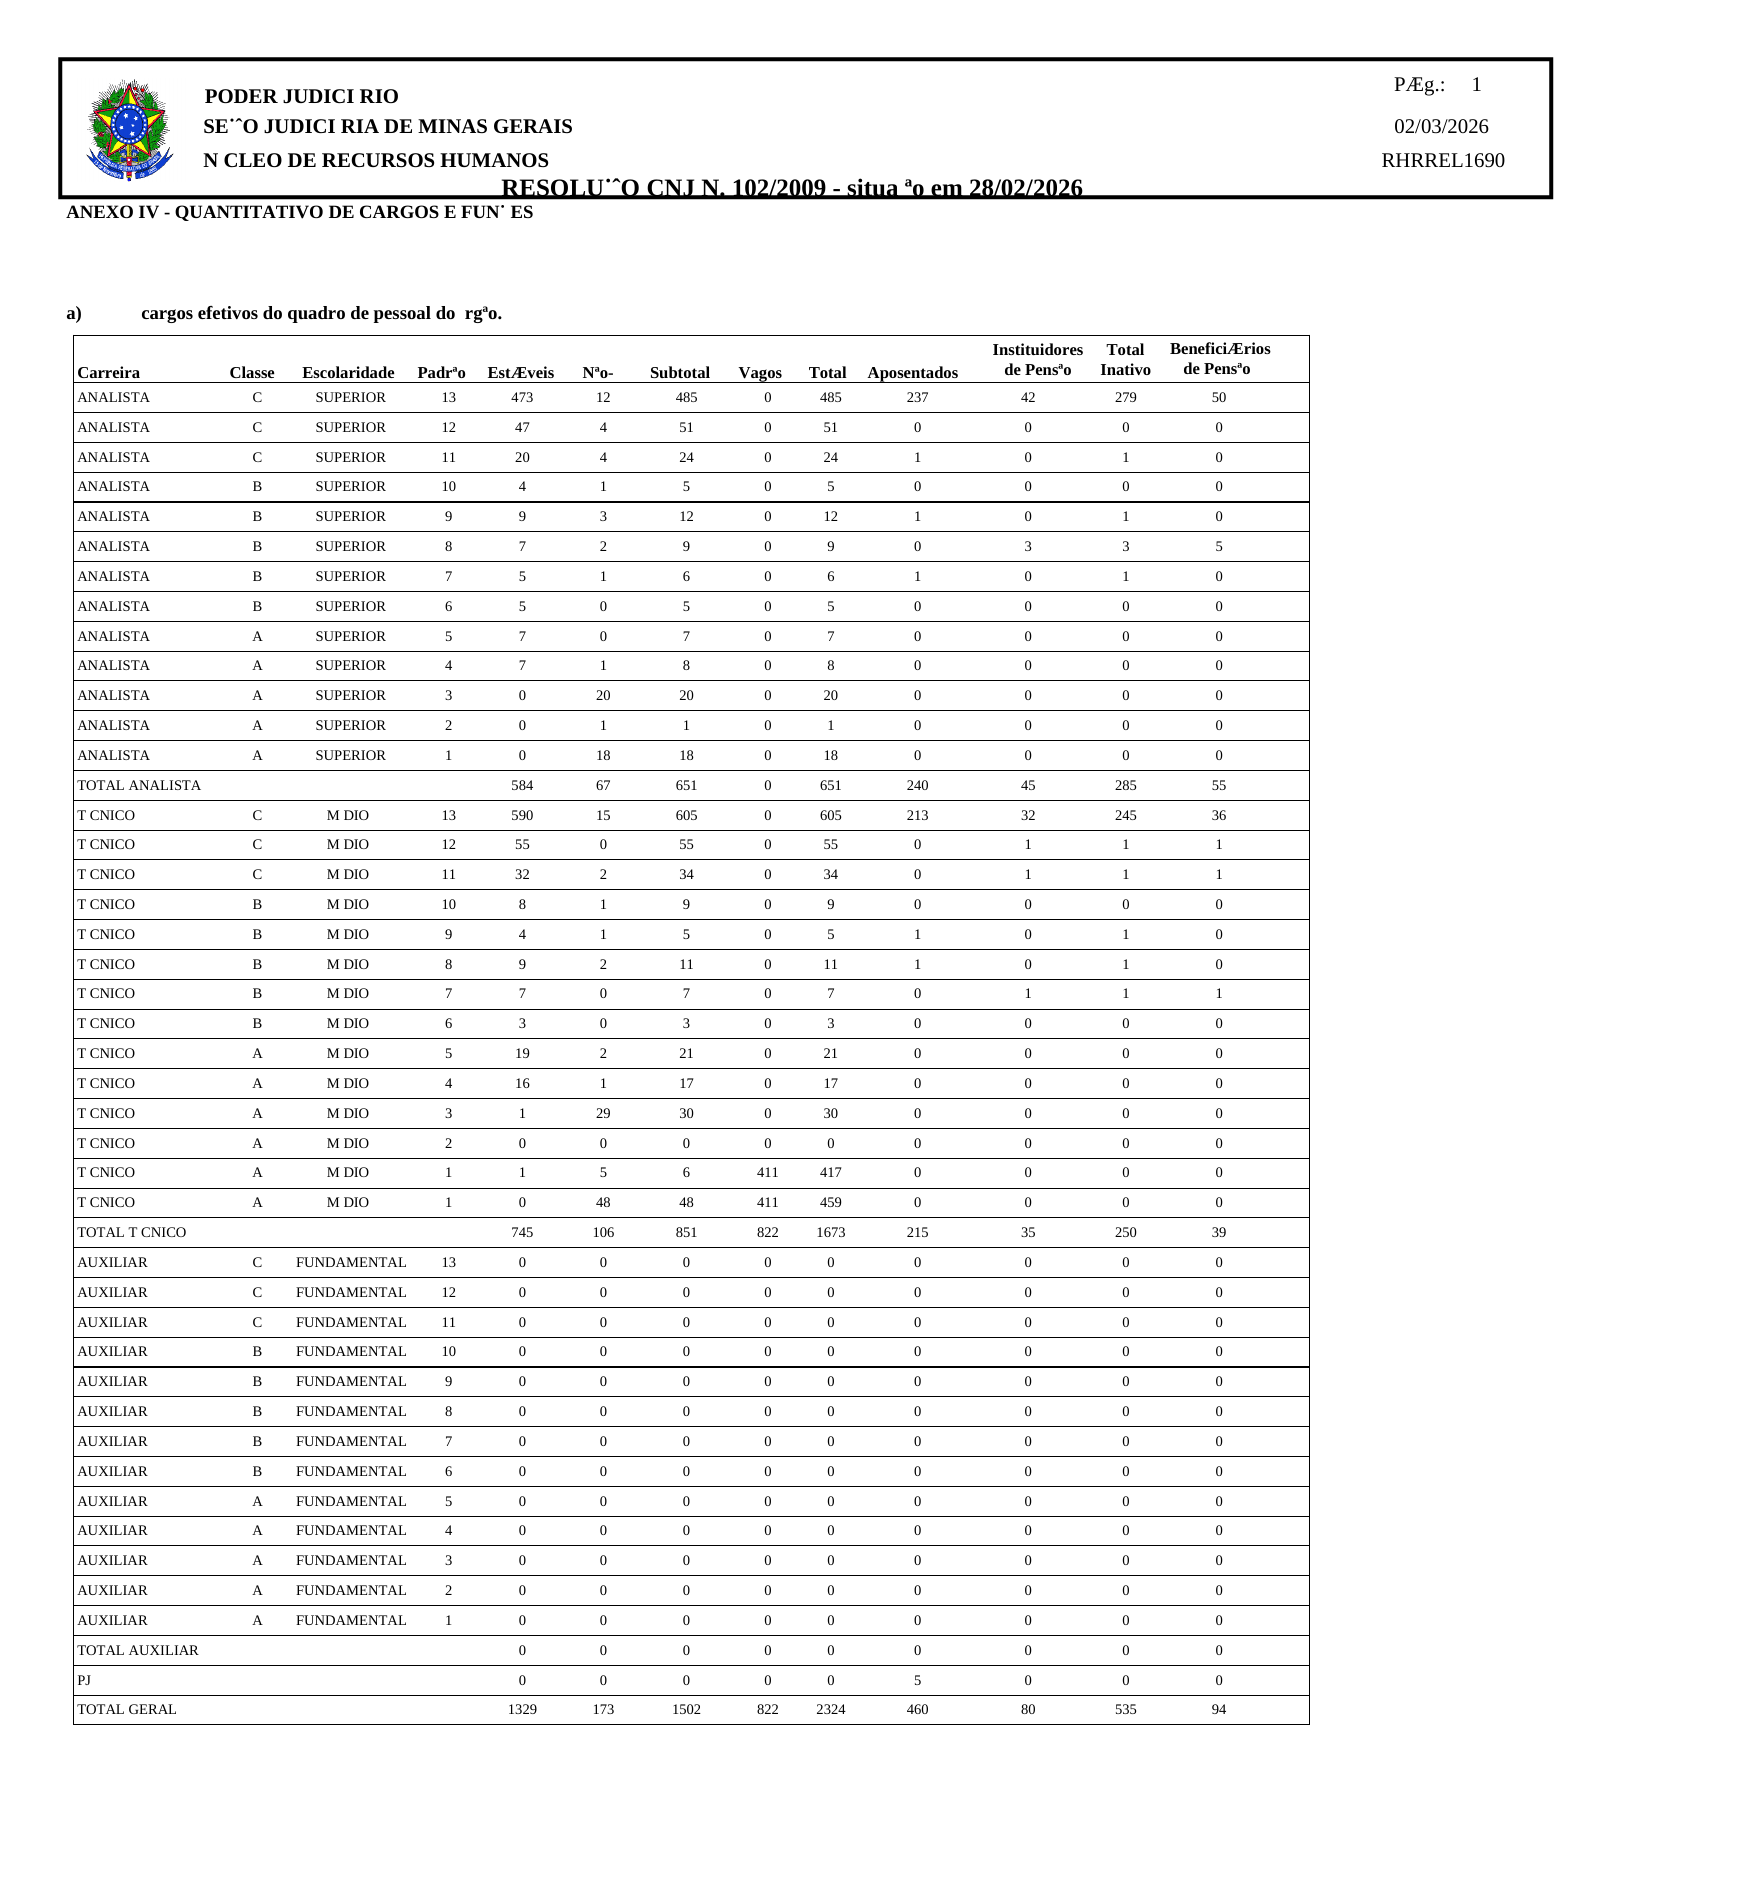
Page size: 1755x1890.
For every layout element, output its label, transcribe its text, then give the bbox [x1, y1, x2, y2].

table_cell 2 [412, 1129, 477, 1158]
table_cell AUXILIAR [74, 1248, 215, 1277]
table_cell 0 [632, 1666, 724, 1694]
table_cell 0 [972, 1487, 1090, 1516]
table_cell 0 [1160, 413, 1309, 442]
table_cell ANALISTA [74, 711, 215, 740]
table_cell 213 [857, 801, 972, 829]
table_cell 0 [1160, 1189, 1309, 1217]
table_cell 460 [857, 1696, 972, 1724]
table_cell 0 [724, 1069, 795, 1098]
table_cell 0 [632, 1368, 724, 1396]
table_cell 0 [724, 383, 795, 412]
table_cell 0 [477, 1308, 568, 1337]
table_cell ANALISTA [74, 413, 215, 442]
table_cell 0 [1160, 622, 1309, 651]
table_cell 0 [568, 980, 632, 1008]
table_cell SUPERIOR [285, 383, 412, 412]
table_cell A [215, 1069, 285, 1098]
table_cell 0 [857, 1308, 972, 1337]
table_cell 0 [972, 1457, 1090, 1486]
table_cell 0 [1090, 622, 1160, 651]
table_cell 39 [1160, 1218, 1309, 1247]
table_cell 0 [857, 1576, 972, 1605]
table_cell 8 [412, 950, 477, 979]
table_cell 9 [632, 890, 724, 919]
table_cell ANALISTA [74, 592, 215, 621]
table_cell 0 [1090, 1576, 1160, 1605]
table_cell ANALISTA [74, 532, 215, 561]
table_cell M DIO [285, 1069, 412, 1098]
table_cell C [215, 383, 285, 412]
table_cell M DIO [285, 950, 412, 979]
table_cell [412, 1666, 477, 1694]
table_cell 0 [857, 1159, 972, 1187]
table_cell 4 [477, 920, 568, 949]
table_header Padrªo [412, 336, 477, 382]
table_cell AUXILIAR [74, 1308, 215, 1337]
table_cell 0 [724, 1308, 795, 1337]
table_cell 1502 [632, 1696, 724, 1724]
table_cell 0 [1090, 890, 1160, 919]
table_cell 32 [477, 860, 568, 889]
table_cell M DIO [285, 1010, 412, 1038]
table_cell 3 [568, 503, 632, 531]
table_cell B [215, 562, 285, 591]
table_cell 0 [857, 1368, 972, 1396]
table_cell M DIO [285, 980, 412, 1008]
table_cell 1 [857, 920, 972, 949]
table_cell 0 [632, 1517, 724, 1545]
table_cell 0 [972, 1129, 1090, 1158]
table_cell ANALISTA [74, 503, 215, 531]
table_cell 535 [1090, 1696, 1160, 1724]
table_cell 0 [724, 1517, 795, 1545]
table_cell 0 [857, 831, 972, 859]
table_cell 0 [972, 413, 1090, 442]
table_cell [215, 1636, 285, 1664]
table_cell A [215, 1159, 285, 1187]
table_cell 0 [1090, 1427, 1160, 1456]
table_cell 0 [724, 980, 795, 1008]
table_cell 0 [1090, 1606, 1160, 1635]
table_cell FUNDAMENTAL [285, 1248, 412, 1277]
table_cell 0 [724, 860, 795, 889]
table_cell M DIO [285, 1039, 412, 1068]
table_cell A [215, 681, 285, 710]
table_cell ANALISTA [74, 622, 215, 651]
table_cell 0 [972, 1010, 1090, 1038]
table_cell C [215, 860, 285, 889]
table_cell 0 [857, 1427, 972, 1456]
table_cell 0 [972, 1427, 1090, 1456]
table_cell FUNDAMENTAL [285, 1338, 412, 1366]
table_cell 0 [1090, 1159, 1160, 1187]
table_cell PJ [74, 1666, 215, 1694]
table_cell 485 [632, 383, 724, 412]
table_cell SUPERIOR [285, 622, 412, 651]
table_cell 0 [795, 1368, 857, 1396]
table_cell 1 [1090, 860, 1160, 889]
table_cell 0 [1090, 1278, 1160, 1307]
table_cell 0 [632, 1308, 724, 1337]
table_cell 0 [1090, 681, 1160, 710]
table_cell 4 [477, 473, 568, 501]
table_cell 55 [632, 831, 724, 859]
table_cell 0 [1090, 741, 1160, 770]
table_cell 20 [477, 443, 568, 472]
table_cell 0 [972, 1666, 1090, 1694]
table_cell 24 [632, 443, 724, 472]
table_cell [285, 771, 412, 800]
table_cell B [215, 1368, 285, 1396]
table_cell 1 [1090, 950, 1160, 979]
table_cell 745 [477, 1218, 568, 1247]
table_header Carreira [74, 336, 215, 382]
table_cell ANALISTA [74, 652, 215, 680]
table_cell 0 [1160, 741, 1309, 770]
table_cell 0 [724, 652, 795, 680]
table_cell 6 [795, 562, 857, 591]
table_cell 20 [795, 681, 857, 710]
table_cell 0 [632, 1129, 724, 1158]
table_cell TOTAL T CNICO [74, 1218, 215, 1247]
table_cell 42 [972, 383, 1090, 412]
table_cell FUNDAMENTAL [285, 1546, 412, 1575]
table_cell 237 [857, 383, 972, 412]
table_cell C [215, 413, 285, 442]
table_cell 35 [972, 1218, 1090, 1247]
table_cell 0 [972, 1189, 1090, 1217]
table_cell AUXILIAR [74, 1517, 215, 1545]
table_cell 7 [477, 980, 568, 1008]
table_cell 1 [412, 1606, 477, 1635]
table_cell 106 [568, 1218, 632, 1247]
table_cell FUNDAMENTAL [285, 1517, 412, 1545]
list cargos efetivos do quadro de pessoal do rgªo. [66, 303, 1526, 324]
table_cell 0 [795, 1636, 857, 1664]
table_cell 0 [857, 1636, 972, 1664]
table_header Vagos [724, 336, 795, 382]
table_cell 0 [1160, 1338, 1309, 1366]
table_cell 485 [795, 383, 857, 412]
table_cell TOTAL AUXILIAR [74, 1636, 215, 1664]
table_cell AUXILIAR [74, 1338, 215, 1366]
table_cell 0 [568, 1666, 632, 1694]
table_cell 1 [1090, 980, 1160, 1008]
table_cell 0 [724, 1576, 795, 1605]
table_cell A [215, 652, 285, 680]
table_cell 9 [412, 1368, 477, 1396]
table_cell 80 [972, 1696, 1090, 1724]
table_cell 0 [857, 1546, 972, 1575]
table_cell 51 [795, 413, 857, 442]
table_cell 0 [724, 741, 795, 770]
table_cell TOTAL GERAL [74, 1696, 215, 1724]
table_cell SUPERIOR [285, 413, 412, 442]
table_cell 8 [412, 532, 477, 561]
table_cell 584 [477, 771, 568, 800]
table_cell 0 [724, 1487, 795, 1516]
table_cell T CNICO [74, 1099, 215, 1128]
table_cell 0 [477, 1189, 568, 1217]
table_cell B [215, 592, 285, 621]
table_cell 10 [412, 1338, 477, 1366]
table_cell 651 [632, 771, 724, 800]
table_cell 0 [1160, 1010, 1309, 1038]
table_cell 3 [972, 532, 1090, 561]
table_cell 0 [724, 1666, 795, 1694]
table_cell 0 [795, 1457, 857, 1486]
table_cell 1 [568, 890, 632, 919]
table_cell SUPERIOR [285, 681, 412, 710]
table_cell M DIO [285, 890, 412, 919]
table_cell 1 [1160, 831, 1309, 859]
table_cell 0 [795, 1129, 857, 1158]
table_cell SUPERIOR [285, 503, 412, 531]
table_cell 1673 [795, 1218, 857, 1247]
table_cell 0 [1160, 473, 1309, 501]
table_cell 0 [1090, 1517, 1160, 1545]
table_cell 822 [724, 1218, 795, 1247]
table_cell 0 [632, 1427, 724, 1456]
table_cell B [215, 890, 285, 919]
table_cell 0 [724, 1457, 795, 1486]
table_cell 0 [972, 1159, 1090, 1187]
table_cell B [215, 1457, 285, 1486]
table_cell 0 [972, 1338, 1090, 1366]
table_cell 0 [1160, 1606, 1309, 1635]
table_cell 0 [1090, 1397, 1160, 1426]
table_cell 0 [477, 1636, 568, 1664]
table_cell T CNICO [74, 1159, 215, 1187]
table_cell 1 [1090, 443, 1160, 472]
table_cell SUPERIOR [285, 652, 412, 680]
table_cell C [215, 801, 285, 829]
table_cell 5 [632, 473, 724, 501]
table_cell 3 [632, 1010, 724, 1038]
table_cell ANALISTA [74, 473, 215, 501]
table_cell ANALISTA [74, 681, 215, 710]
table_cell T CNICO [74, 1010, 215, 1038]
table_cell 13 [412, 801, 477, 829]
table_cell 0 [972, 1308, 1090, 1337]
table_cell 0 [1090, 1308, 1160, 1337]
table_cell ANALISTA [74, 383, 215, 412]
table_cell 7 [632, 622, 724, 651]
table_cell 1 [632, 711, 724, 740]
table_cell 7 [412, 980, 477, 1008]
table_cell 245 [1090, 801, 1160, 829]
table_header Nªo- [568, 336, 632, 382]
table_cell 0 [972, 1039, 1090, 1068]
table_cell 0 [632, 1457, 724, 1486]
table_cell 12 [412, 831, 477, 859]
table_cell 0 [568, 1129, 632, 1158]
table_cell AUXILIAR [74, 1457, 215, 1486]
table_cell 0 [724, 532, 795, 561]
table_cell 0 [477, 1546, 568, 1575]
table_cell 0 [972, 443, 1090, 472]
table_cell 0 [857, 1278, 972, 1307]
table_cell 0 [857, 592, 972, 621]
table_cell 411 [724, 1159, 795, 1187]
table_cell 0 [477, 1338, 568, 1366]
table_cell 3 [412, 681, 477, 710]
table_cell 0 [1160, 890, 1309, 919]
table_cell 0 [1090, 1368, 1160, 1396]
table_cell 0 [972, 681, 1090, 710]
table_cell 0 [972, 1606, 1090, 1635]
table_cell 19 [477, 1039, 568, 1068]
table_cell 0 [632, 1248, 724, 1277]
table_cell B [215, 920, 285, 949]
table_cell 0 [477, 711, 568, 740]
table_cell 0 [724, 562, 795, 591]
table_cell T CNICO [74, 890, 215, 919]
table_cell 0 [972, 1636, 1090, 1664]
table_cell 5 [795, 592, 857, 621]
table_cell [285, 1218, 412, 1247]
table_cell 11 [412, 1308, 477, 1337]
table_cell 17 [632, 1069, 724, 1098]
table_cell 0 [724, 622, 795, 651]
table_cell 1 [568, 473, 632, 501]
table_cell 0 [568, 1010, 632, 1038]
table_cell 0 [1090, 1069, 1160, 1098]
table_cell M DIO [285, 801, 412, 829]
table_cell 34 [795, 860, 857, 889]
table_cell 18 [632, 741, 724, 770]
table_header Classe [215, 336, 285, 382]
table_cell 4 [412, 652, 477, 680]
table_cell 0 [972, 1278, 1090, 1307]
table_cell 12 [412, 1278, 477, 1307]
table_cell 822 [724, 1696, 795, 1724]
table_cell 1 [1090, 831, 1160, 859]
table_cell 1 [568, 711, 632, 740]
table_cell 0 [724, 1546, 795, 1575]
table_cell M DIO [285, 860, 412, 889]
table_cell 0 [857, 1039, 972, 1068]
table_cell 5 [1160, 532, 1309, 561]
table_cell 0 [1090, 1487, 1160, 1516]
table_cell 36 [1160, 801, 1309, 829]
table_cell 11 [412, 860, 477, 889]
table_cell 473 [477, 383, 568, 412]
table_cell B [215, 1397, 285, 1426]
table_cell 0 [1160, 1576, 1309, 1605]
table_cell 0 [857, 1099, 972, 1128]
table_cell 0 [724, 592, 795, 621]
table_cell 55 [795, 831, 857, 859]
table_cell 0 [1090, 1039, 1160, 1068]
table_cell C [215, 1278, 285, 1307]
table_cell 0 [1090, 652, 1160, 680]
table_cell 0 [724, 503, 795, 531]
table_cell A [215, 1576, 285, 1605]
table_cell 0 [1160, 1099, 1309, 1128]
table_cell 0 [724, 1248, 795, 1277]
table_cell 0 [795, 1517, 857, 1545]
table_header BeneficiÆrios de Pensªo [1160, 336, 1309, 382]
table_cell 250 [1090, 1218, 1160, 1247]
table_cell 16 [477, 1069, 568, 1098]
table_cell B [215, 980, 285, 1008]
table_cell 50 [1160, 383, 1309, 412]
table_cell 279 [1090, 383, 1160, 412]
table_cell T CNICO [74, 860, 215, 889]
table_cell A [215, 1487, 285, 1516]
table_cell 18 [568, 741, 632, 770]
table_cell 1 [857, 503, 972, 531]
table_cell 0 [724, 1099, 795, 1128]
table_cell 0 [632, 1278, 724, 1307]
table_cell 0 [724, 1636, 795, 1664]
table_cell 48 [632, 1189, 724, 1217]
table_cell 0 [972, 1099, 1090, 1128]
table_header Total Inativo [1090, 336, 1160, 382]
table_cell 0 [568, 1487, 632, 1516]
table_cell T CNICO [74, 1129, 215, 1158]
table_cell ANALISTA [74, 562, 215, 591]
table_cell 17 [795, 1069, 857, 1098]
table_cell 3 [1090, 532, 1160, 561]
table_cell 0 [972, 890, 1090, 919]
table_cell 18 [795, 741, 857, 770]
table_cell 1 [1090, 562, 1160, 591]
table_cell A [215, 622, 285, 651]
table_cell [215, 1696, 285, 1724]
table_cell 0 [857, 1010, 972, 1038]
table_cell 0 [1090, 1010, 1160, 1038]
table_cell 47 [477, 413, 568, 442]
table_cell AUXILIAR [74, 1368, 215, 1396]
table_cell 1 [477, 1099, 568, 1128]
table_cell 0 [1160, 950, 1309, 979]
table_cell 0 [972, 622, 1090, 651]
table_cell 0 [1160, 1129, 1309, 1158]
table_cell 1 [1090, 503, 1160, 531]
table_cell 0 [857, 1338, 972, 1366]
table_cell 30 [632, 1099, 724, 1128]
table_cell 0 [477, 1368, 568, 1396]
table_cell 5 [412, 1487, 477, 1516]
table_cell 1 [972, 860, 1090, 889]
table_cell 0 [724, 1129, 795, 1158]
table_cell [285, 1696, 412, 1724]
table_cell 5 [632, 592, 724, 621]
table_cell 0 [972, 473, 1090, 501]
table_cell 12 [412, 413, 477, 442]
table_cell 8 [412, 1397, 477, 1426]
table_cell 1 [857, 950, 972, 979]
table_cell SUPERIOR [285, 711, 412, 740]
table_cell 15 [568, 801, 632, 829]
table_cell 0 [1160, 1457, 1309, 1486]
table_header EstÆveis [477, 336, 568, 382]
table_cell 0 [1090, 592, 1160, 621]
table_cell AUXILIAR [74, 1576, 215, 1605]
table_cell 0 [972, 920, 1090, 949]
table_cell 0 [795, 1278, 857, 1307]
table_cell [285, 1666, 412, 1694]
table_cell 0 [795, 1606, 857, 1635]
table_cell 0 [795, 1576, 857, 1605]
table_cell 0 [1160, 681, 1309, 710]
table_cell 7 [795, 980, 857, 1008]
table_cell 0 [972, 1397, 1090, 1426]
table_cell 590 [477, 801, 568, 829]
table_cell 8 [477, 890, 568, 919]
table_cell 2 [568, 950, 632, 979]
table_cell 0 [1160, 1248, 1309, 1277]
table_cell 0 [1160, 562, 1309, 591]
table_cell 1329 [477, 1696, 568, 1724]
table_cell 0 [724, 711, 795, 740]
table_cell 0 [857, 1189, 972, 1217]
table_cell 29 [568, 1099, 632, 1128]
table_cell 0 [857, 1517, 972, 1545]
table_cell B [215, 532, 285, 561]
table_cell T CNICO [74, 950, 215, 979]
table_cell 0 [724, 413, 795, 442]
table_cell 34 [632, 860, 724, 889]
table_cell 0 [632, 1606, 724, 1635]
table_cell 51 [632, 413, 724, 442]
table_cell 0 [1090, 1338, 1160, 1366]
table_cell 6 [632, 562, 724, 591]
table_cell 173 [568, 1696, 632, 1724]
table_cell 4 [412, 1069, 477, 1098]
table_cell 55 [477, 831, 568, 859]
table_cell 0 [857, 711, 972, 740]
table_cell T CNICO [74, 920, 215, 949]
table_cell 12 [795, 503, 857, 531]
table_cell A [215, 711, 285, 740]
table_cell ANALISTA [74, 443, 215, 472]
table_cell 0 [857, 622, 972, 651]
table_cell 9 [412, 503, 477, 531]
table_cell 0 [477, 681, 568, 710]
table_cell 0 [568, 1397, 632, 1426]
table_cell 0 [795, 1308, 857, 1337]
table_cell 6 [412, 1457, 477, 1486]
table_cell 10 [412, 890, 477, 919]
table_cell A [215, 1189, 285, 1217]
table_cell 3 [412, 1546, 477, 1575]
table_header Instituidores de Pensªo [972, 336, 1090, 382]
table_cell 0 [1160, 1666, 1309, 1694]
table_cell 21 [795, 1039, 857, 1068]
table_cell 0 [477, 1576, 568, 1605]
table_cell [412, 1218, 477, 1247]
table_cell 0 [568, 622, 632, 651]
table_cell 0 [795, 1487, 857, 1516]
table_cell 2 [568, 1039, 632, 1068]
table_cell B [215, 1427, 285, 1456]
table_cell 0 [1160, 711, 1309, 740]
table_cell 0 [857, 980, 972, 1008]
table_cell 6 [632, 1159, 724, 1187]
table_cell 0 [1160, 1517, 1309, 1545]
table_cell M DIO [285, 1159, 412, 1187]
table_cell 7 [477, 532, 568, 561]
table_cell M DIO [285, 831, 412, 859]
table_cell 0 [568, 1278, 632, 1307]
table_cell 0 [477, 1129, 568, 1158]
table_cell M DIO [285, 1129, 412, 1158]
table_cell 1 [795, 711, 857, 740]
table_cell 0 [477, 1248, 568, 1277]
table_cell 5 [477, 562, 568, 591]
table_cell 7 [632, 980, 724, 1008]
table_cell 0 [477, 741, 568, 770]
table_cell 2 [568, 860, 632, 889]
table_cell 24 [795, 443, 857, 472]
table_cell 1 [857, 562, 972, 591]
table_cell 1 [412, 1159, 477, 1187]
table_cell 5 [795, 473, 857, 501]
table_cell ANALISTA [74, 741, 215, 770]
table_cell 11 [795, 950, 857, 979]
table_cell 0 [724, 1397, 795, 1426]
table_cell 0 [972, 503, 1090, 531]
table_cell T CNICO [74, 1039, 215, 1068]
table_cell 0 [477, 1487, 568, 1516]
table_cell 0 [857, 1069, 972, 1098]
table_cell 0 [1160, 592, 1309, 621]
table_cell 0 [857, 1457, 972, 1486]
table_cell 12 [568, 383, 632, 412]
table_cell 0 [972, 1069, 1090, 1098]
table_cell 7 [477, 652, 568, 680]
table_cell 0 [724, 473, 795, 501]
table_cell 3 [477, 1010, 568, 1038]
table_cell 0 [477, 1666, 568, 1694]
table_cell 651 [795, 771, 857, 800]
table_cell 0 [857, 532, 972, 561]
table_cell AUXILIAR [74, 1397, 215, 1426]
table_cell 215 [857, 1218, 972, 1247]
table_cell 8 [795, 652, 857, 680]
table_cell 3 [795, 1010, 857, 1038]
table_cell 0 [857, 681, 972, 710]
table_cell 0 [1160, 503, 1309, 531]
table_cell FUNDAMENTAL [285, 1427, 412, 1456]
table_cell 0 [724, 831, 795, 859]
table_cell 11 [632, 950, 724, 979]
table_cell 6 [412, 592, 477, 621]
table_cell 0 [568, 1248, 632, 1277]
table_cell 1 [1090, 920, 1160, 949]
table_cell M DIO [285, 920, 412, 949]
table_cell 0 [568, 592, 632, 621]
table_cell A [215, 1039, 285, 1068]
table_cell 1 [568, 1069, 632, 1098]
table_cell [215, 1218, 285, 1247]
table_cell 0 [568, 1546, 632, 1575]
table_cell TOTAL ANALISTA [74, 771, 215, 800]
table_cell 9 [412, 920, 477, 949]
table_cell 0 [857, 473, 972, 501]
table_cell 0 [1090, 1189, 1160, 1217]
table_cell AUXILIAR [74, 1487, 215, 1516]
table_cell 851 [632, 1218, 724, 1247]
table_cell 1 [857, 443, 972, 472]
table_cell 7 [477, 622, 568, 651]
table_cell SUPERIOR [285, 741, 412, 770]
table_cell 3 [412, 1099, 477, 1128]
table_cell 0 [972, 1576, 1090, 1605]
table_cell 7 [412, 1427, 477, 1456]
table_cell 0 [1160, 1368, 1309, 1396]
table_cell 48 [568, 1189, 632, 1217]
table_cell 0 [857, 1129, 972, 1158]
table_cell 0 [477, 1397, 568, 1426]
table_cell 0 [632, 1546, 724, 1575]
table_cell 0 [1160, 1069, 1309, 1098]
table_cell 0 [1160, 1397, 1309, 1426]
table_cell 2 [412, 711, 477, 740]
table_cell 30 [795, 1099, 857, 1128]
table_cell 9 [477, 950, 568, 979]
table_cell 0 [857, 413, 972, 442]
table_cell C [215, 443, 285, 472]
table_cell [285, 1636, 412, 1664]
table_cell 0 [795, 1338, 857, 1366]
table_cell 0 [632, 1487, 724, 1516]
table_cell 9 [632, 532, 724, 561]
table_cell 20 [568, 681, 632, 710]
table_cell A [215, 1129, 285, 1158]
table_cell 10 [412, 473, 477, 501]
table_cell 0 [972, 1368, 1090, 1396]
table_cell 0 [1160, 652, 1309, 680]
table_cell 0 [568, 1457, 632, 1486]
table_cell 1 [568, 652, 632, 680]
table_cell T CNICO [74, 801, 215, 829]
table_cell AUXILIAR [74, 1546, 215, 1575]
table_cell 1 [972, 980, 1090, 1008]
table_cell 0 [568, 1606, 632, 1635]
table_cell SUPERIOR [285, 532, 412, 561]
table_cell 0 [972, 950, 1090, 979]
table_cell 0 [724, 890, 795, 919]
table_cell 0 [1090, 1099, 1160, 1128]
table_cell 21 [632, 1039, 724, 1068]
table_cell 0 [857, 1397, 972, 1426]
table_cell 0 [972, 711, 1090, 740]
table_cell M DIO [285, 1099, 412, 1128]
table_cell 1 [568, 562, 632, 591]
table_cell 0 [857, 890, 972, 919]
table_cell 0 [568, 1308, 632, 1337]
table_cell 0 [1160, 443, 1309, 472]
table_cell SUPERIOR [285, 562, 412, 591]
table_cell FUNDAMENTAL [285, 1308, 412, 1337]
table_cell 459 [795, 1189, 857, 1217]
table_cell 12 [632, 503, 724, 531]
table_cell 0 [1160, 1159, 1309, 1187]
table_cell 0 [477, 1427, 568, 1456]
table_cell T CNICO [74, 831, 215, 859]
table_cell 1 [1160, 860, 1309, 889]
table_cell 605 [795, 801, 857, 829]
table_header Total [795, 336, 857, 382]
table_cell [412, 1696, 477, 1724]
table_cell 0 [857, 860, 972, 889]
table_cell 94 [1160, 1696, 1309, 1724]
table_cell 411 [724, 1189, 795, 1217]
table_cell 0 [724, 920, 795, 949]
table_cell 1 [972, 831, 1090, 859]
table_cell 0 [632, 1338, 724, 1366]
table_cell A [215, 1606, 285, 1635]
table_cell 0 [1090, 413, 1160, 442]
table_cell 0 [568, 1338, 632, 1366]
table_cell SUPERIOR [285, 473, 412, 501]
table_cell FUNDAMENTAL [285, 1576, 412, 1605]
table_cell 417 [795, 1159, 857, 1187]
table_cell 0 [857, 1487, 972, 1516]
table_cell B [215, 503, 285, 531]
table_cell [215, 1666, 285, 1694]
table_cell 45 [972, 771, 1090, 800]
table_cell 0 [1090, 711, 1160, 740]
table_cell 0 [724, 771, 795, 800]
table_cell 9 [795, 532, 857, 561]
table_cell B [215, 1010, 285, 1038]
table_cell 2 [568, 532, 632, 561]
table_cell B [215, 950, 285, 979]
table_cell 1 [1160, 980, 1309, 1008]
table_cell 0 [1160, 1487, 1309, 1516]
table_cell T CNICO [74, 1069, 215, 1098]
table_cell C [215, 1308, 285, 1337]
table_cell 13 [412, 1248, 477, 1277]
table_cell 4 [568, 443, 632, 472]
table_cell SUPERIOR [285, 592, 412, 621]
table_header Escolaridade [285, 336, 412, 382]
table_cell A [215, 1099, 285, 1128]
table_cell FUNDAMENTAL [285, 1368, 412, 1396]
table_cell B [215, 1338, 285, 1366]
table_cell AUXILIAR [74, 1278, 215, 1307]
table_cell 0 [724, 1338, 795, 1366]
table_cell 4 [568, 413, 632, 442]
table_cell 0 [724, 1278, 795, 1307]
table_cell 32 [972, 801, 1090, 829]
table_cell 240 [857, 771, 972, 800]
table_cell 0 [568, 831, 632, 859]
table_cell FUNDAMENTAL [285, 1397, 412, 1426]
table_cell 20 [632, 681, 724, 710]
table_cell 5 [568, 1159, 632, 1187]
table_cell 5 [857, 1666, 972, 1694]
table_cell 0 [724, 950, 795, 979]
table_cell 0 [857, 652, 972, 680]
table_cell 0 [795, 1666, 857, 1694]
table_cell M DIO [285, 1189, 412, 1217]
table_cell 13 [412, 383, 477, 412]
table_cell 0 [795, 1546, 857, 1575]
table_cell 0 [1090, 1248, 1160, 1277]
table_cell 0 [1090, 1636, 1160, 1664]
table_cell 0 [568, 1576, 632, 1605]
table_cell SUPERIOR [285, 443, 412, 472]
picture [54, 53, 1557, 202]
table_cell 5 [412, 622, 477, 651]
table_cell 2 [412, 1576, 477, 1605]
table_header Aposentados [857, 336, 972, 382]
table_cell 0 [632, 1397, 724, 1426]
table_cell 5 [477, 592, 568, 621]
table_cell [412, 1636, 477, 1664]
table_cell 1 [412, 741, 477, 770]
table_cell 0 [724, 1606, 795, 1635]
table_cell 2324 [795, 1696, 857, 1724]
table_cell 5 [795, 920, 857, 949]
table_cell 7 [795, 622, 857, 651]
table_cell 0 [857, 1606, 972, 1635]
table_cell 0 [972, 562, 1090, 591]
table_cell 0 [972, 741, 1090, 770]
table_cell AUXILIAR [74, 1606, 215, 1635]
table_cell 0 [724, 681, 795, 710]
table_cell 1 [477, 1159, 568, 1187]
table_cell 0 [795, 1397, 857, 1426]
table_cell AUXILIAR [74, 1427, 215, 1456]
table_cell 0 [972, 592, 1090, 621]
table_cell 5 [632, 920, 724, 949]
table_cell 0 [568, 1427, 632, 1456]
table_cell A [215, 741, 285, 770]
table_cell 0 [1090, 1129, 1160, 1158]
table_cell 0 [1160, 1546, 1309, 1575]
table_cell 6 [412, 1010, 477, 1038]
table_cell FUNDAMENTAL [285, 1457, 412, 1486]
table_cell 9 [477, 503, 568, 531]
table_header Subtotal [632, 336, 724, 382]
table_cell 0 [724, 801, 795, 829]
table_cell 0 [972, 1546, 1090, 1575]
table_cell 0 [632, 1636, 724, 1664]
table_cell 0 [1090, 1457, 1160, 1486]
table_cell 0 [1160, 1039, 1309, 1068]
table_cell FUNDAMENTAL [285, 1278, 412, 1307]
table_cell T CNICO [74, 1189, 215, 1217]
table_cell 0 [477, 1278, 568, 1307]
table_cell 1 [412, 1189, 477, 1217]
table_cell A [215, 1546, 285, 1575]
table_cell 0 [724, 1368, 795, 1396]
table_cell 8 [632, 652, 724, 680]
table_cell 0 [568, 1636, 632, 1664]
table_cell 0 [477, 1606, 568, 1635]
table_cell FUNDAMENTAL [285, 1487, 412, 1516]
table_cell 0 [857, 1248, 972, 1277]
table_cell 1 [568, 920, 632, 949]
table_cell 0 [632, 1576, 724, 1605]
table_cell 0 [724, 443, 795, 472]
table_cell 0 [795, 1248, 857, 1277]
table_cell 605 [632, 801, 724, 829]
table_cell 0 [724, 1427, 795, 1456]
table_cell 0 [857, 741, 972, 770]
table_cell 0 [477, 1517, 568, 1545]
table_cell 0 [568, 1517, 632, 1545]
table_cell 0 [972, 1248, 1090, 1277]
table_cell 55 [1160, 771, 1309, 800]
table_cell 0 [1160, 1278, 1309, 1307]
table_cell 0 [724, 1039, 795, 1068]
table_cell 0 [1160, 920, 1309, 949]
table_cell A [215, 1517, 285, 1545]
table_cell C [215, 831, 285, 859]
table_cell 0 [1090, 1546, 1160, 1575]
table_cell T CNICO [74, 980, 215, 1008]
table_cell 0 [477, 1457, 568, 1486]
table_cell 0 [1090, 473, 1160, 501]
table_cell 7 [412, 562, 477, 591]
table_cell 285 [1090, 771, 1160, 800]
table_cell 11 [412, 443, 477, 472]
table_cell 9 [795, 890, 857, 919]
table_cell [215, 771, 285, 800]
table_cell 5 [412, 1039, 477, 1068]
table_cell 67 [568, 771, 632, 800]
table_cell 0 [724, 1010, 795, 1038]
table_cell 0 [972, 652, 1090, 680]
table_cell 0 [795, 1427, 857, 1456]
table_cell [412, 771, 477, 800]
table_cell 0 [972, 1517, 1090, 1545]
table_cell 0 [1160, 1308, 1309, 1337]
table_cell 0 [1160, 1636, 1309, 1664]
table_cell C [215, 1248, 285, 1277]
table_cell 0 [568, 1368, 632, 1396]
table_cell 4 [412, 1517, 477, 1545]
table_cell B [215, 473, 285, 501]
table_cell 0 [1090, 1666, 1160, 1694]
table_cell 0 [1160, 1427, 1309, 1456]
table_cell FUNDAMENTAL [285, 1606, 412, 1635]
